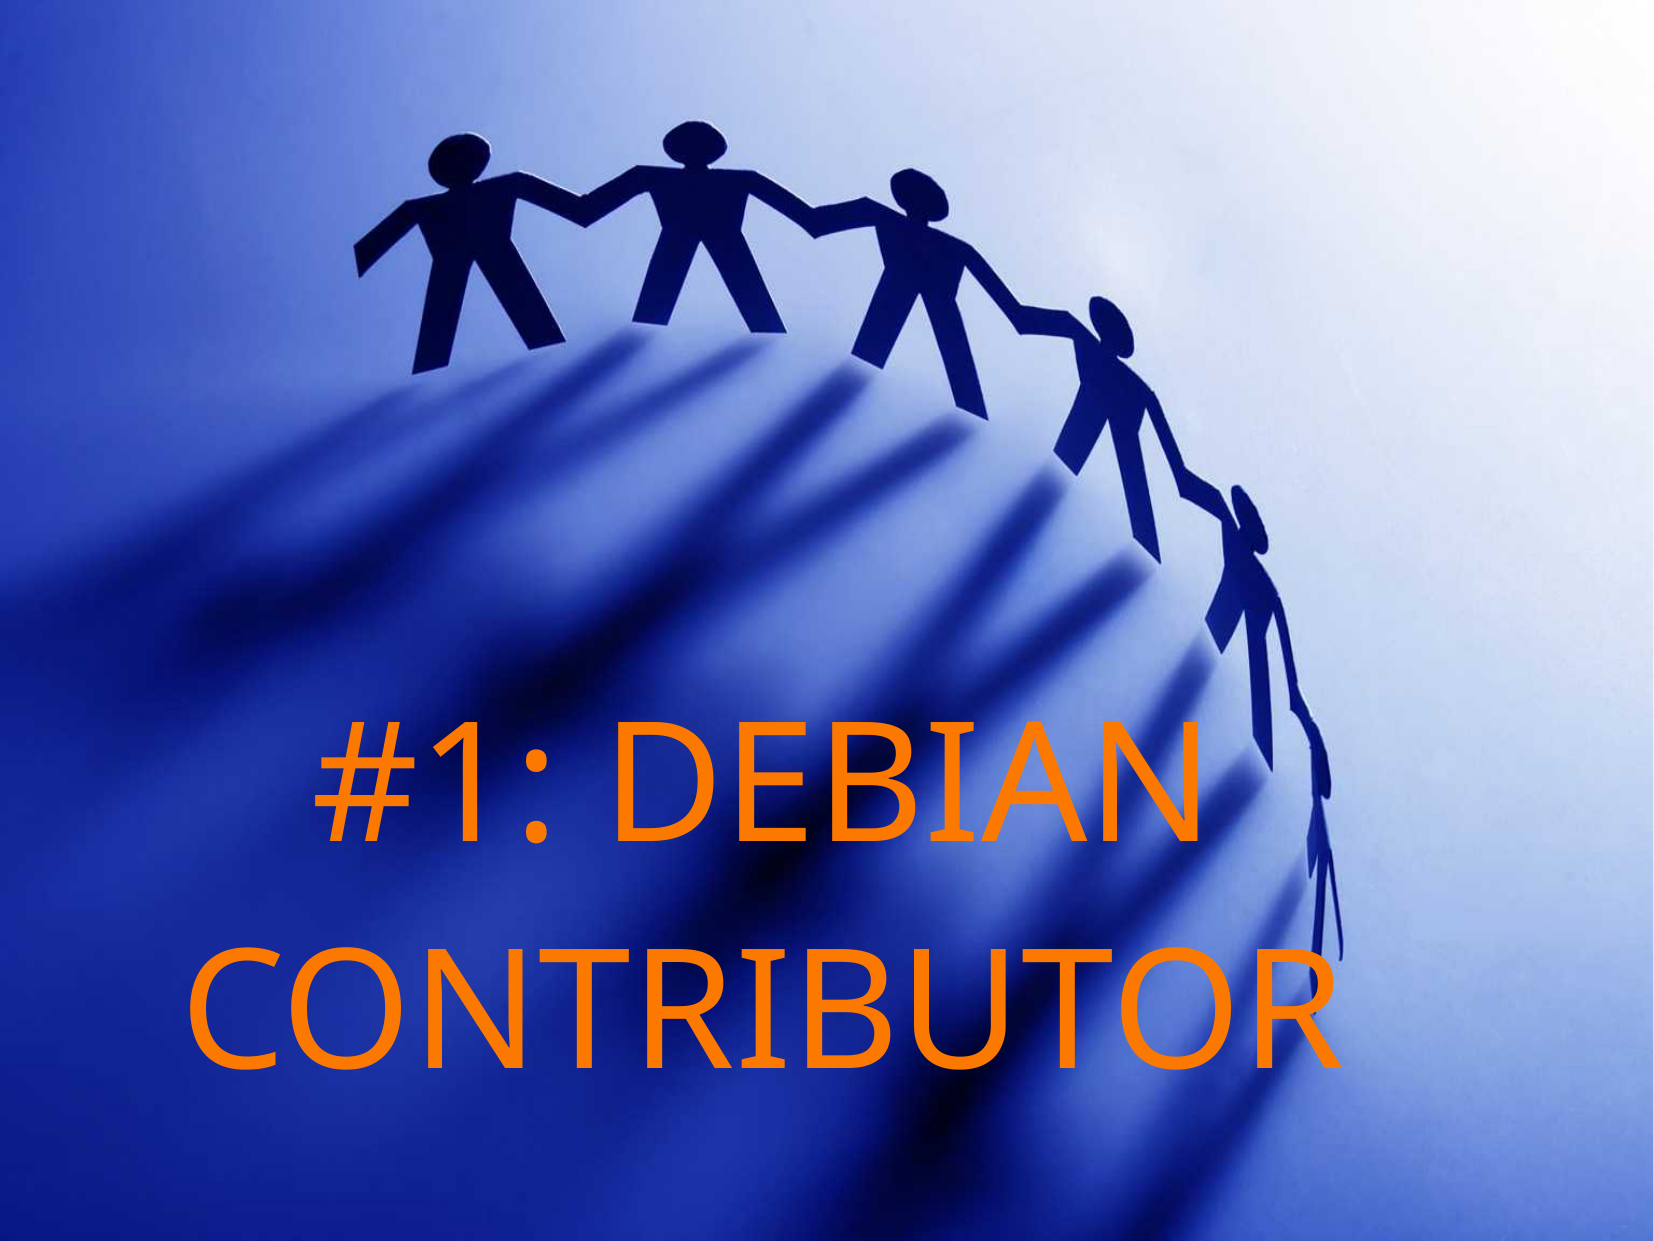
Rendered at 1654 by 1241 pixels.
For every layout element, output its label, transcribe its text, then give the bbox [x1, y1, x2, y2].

picture [0, 0, 1654, 1241]
text_box #1: DEBIAN CONTRIBUTOR [109, 782, 1417, 998]
